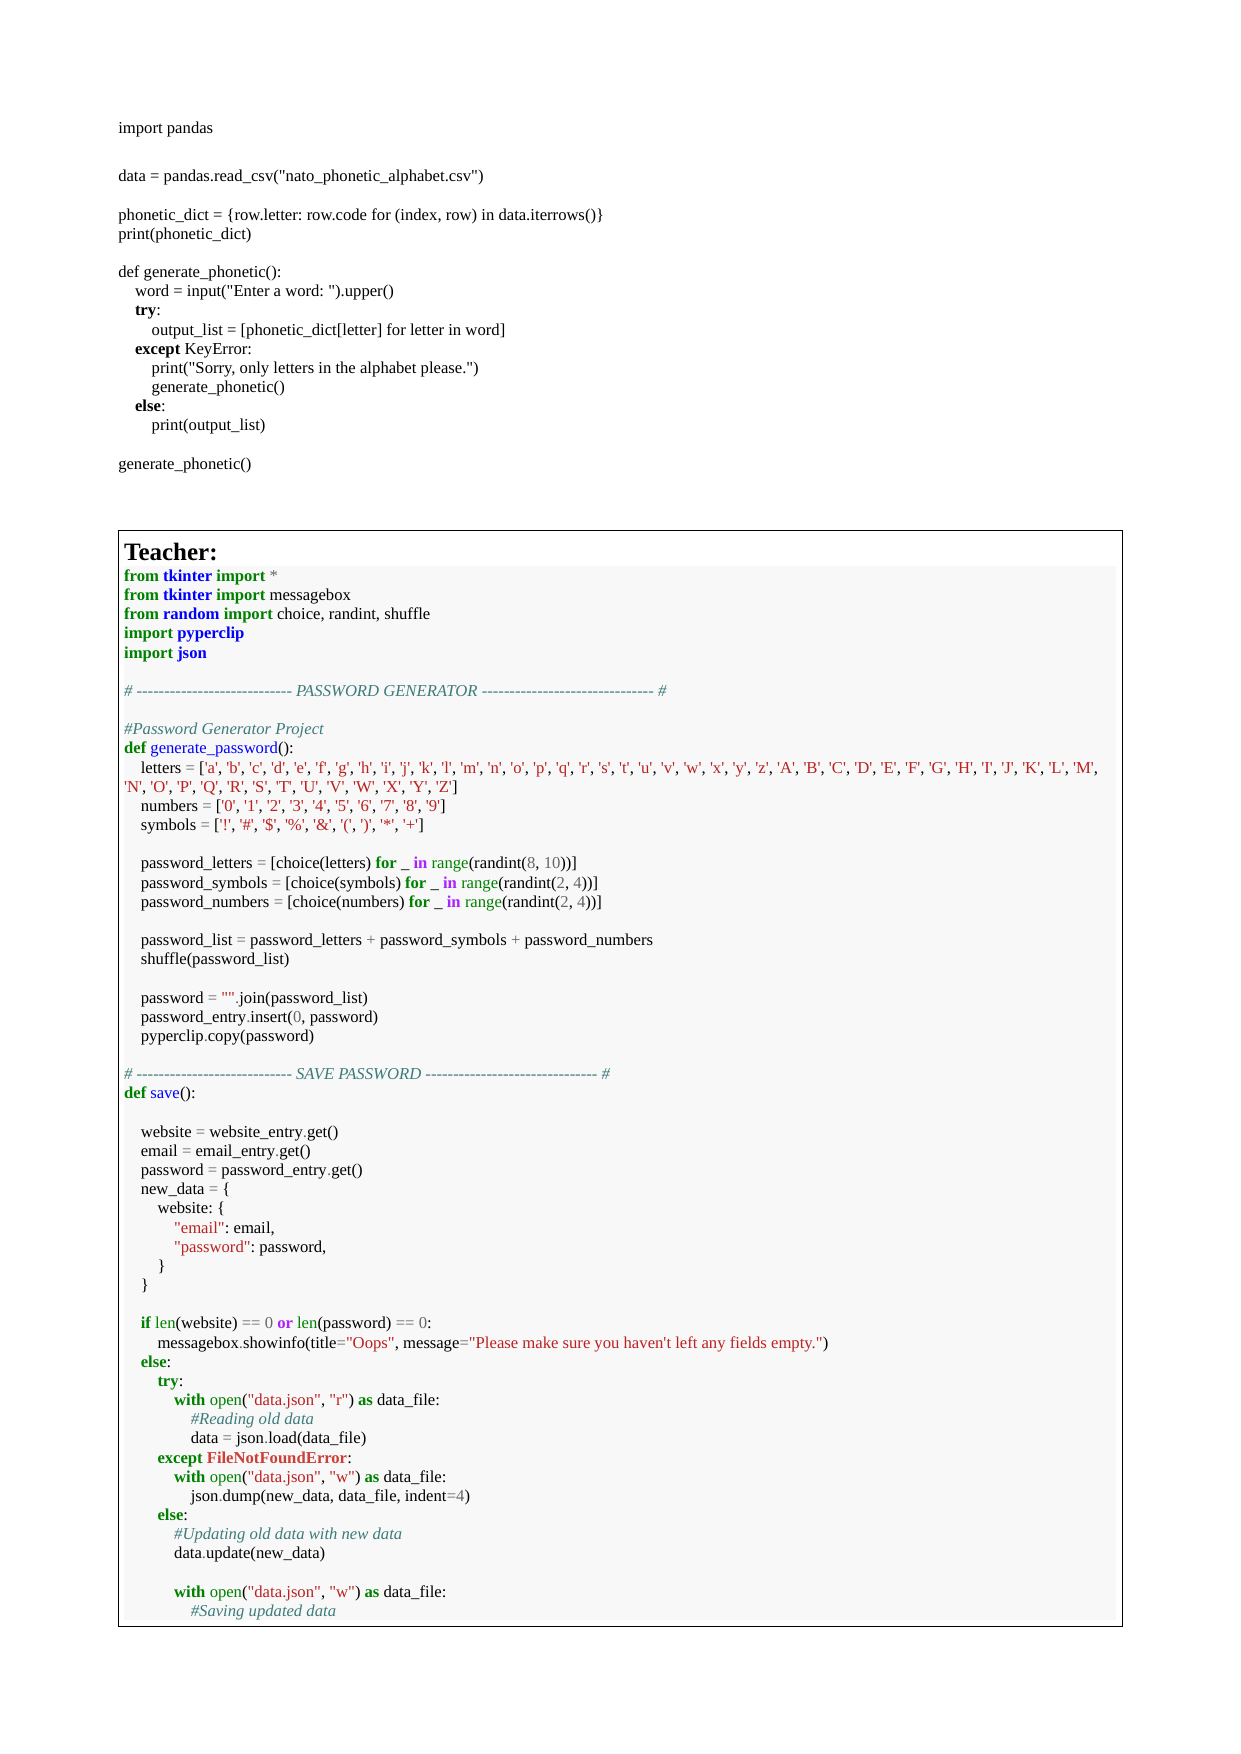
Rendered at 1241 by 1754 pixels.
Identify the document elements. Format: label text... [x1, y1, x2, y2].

text generate_phonetic() [118, 377, 1122, 396]
text else: [118, 396, 1122, 415]
text print(phonetic_dict) [118, 223, 1122, 243]
text output_list = [phonetic_dict[letter] for letter in word] [118, 319, 1122, 338]
text print("Sorry, only letters in the alphabet please.") [118, 358, 1122, 377]
table_header Teacher: from tkinter import * from tkinter import messagebox from random import choice, randint, shuffle import pyperclip import json # ---------------------------- PASSWORD GENERATOR ------------------------------- # #Password Generator Project def generate_password(): letters = ['a', 'b', 'c', 'd', 'e', 'f', 'g', 'h', 'i', 'j', 'k', 'l', 'm', 'n', 'o', 'p', 'q', 'r', 's', 't', 'u', 'v', 'w', 'x', 'y', 'z', 'A', 'B', 'C', 'D', 'E', 'F', 'G', 'H', 'I', 'J', 'K', 'L', 'M', 'N', 'O', 'P', 'Q', 'R', 'S', 'T', 'U', 'V', 'W', 'X', 'Y', 'Z'] numbers = ['0', '1', '2', '3', '4', '5', '6', '7', '8', '9'] symbols = ['!', '#', '$', '%', '&', '(', ')', '*', '+'] password_letters = [choice(letters) for _ in range(randint(8, 10))] password_symbols = [choice(symbols) for _ in range(randint(2, 4))] password_numbers = [choice(numbers) for _ in range(randint(2, 4))] password_list = password_letters + password_symbols + password_numbers shuffle(password_list) password = "".join(password_list) password_entry.insert(0, password) pyperclip.copy(password) # ---------------------------- SAVE PASSWORD ------------------------------- # def save(): website = website_entry.get() email = email_entry.get() password = password_entry.get() new_data = { website: { "email": email, "password": password, } } if len(website) == 0 or len(password) == 0: messagebox.showinfo(title="Oops", message="Please make sure you haven't left any fields empty.") else: try: with open("data.json", "r") as data_file: #Reading old data data = json.load(data_file) except FileNotFoundError: with open("data.json", "w") as data_file: json.dump(new_data, data_file, indent=4) else: #Updating old data with new data data.update(new_data) with open("data.json", "w") as data_file: #Saving updated data [119, 531, 1122, 1626]
text except KeyError: [118, 338, 1122, 358]
text word = input("Enter a word: ").upper() [118, 281, 1122, 300]
text data = pandas.read_csv("nato_phonetic_alphabet.csv") [118, 166, 1122, 185]
text try: [118, 300, 1122, 319]
text def generate_phonetic(): [118, 262, 1122, 281]
text generate_phonetic() [118, 453, 1122, 473]
text import pandas [118, 118, 1122, 137]
text print(output_list) [118, 415, 1122, 434]
text phonetic_dict = {row.letter: row.code for (index, row) in data.iterrows()} [118, 204, 1122, 223]
